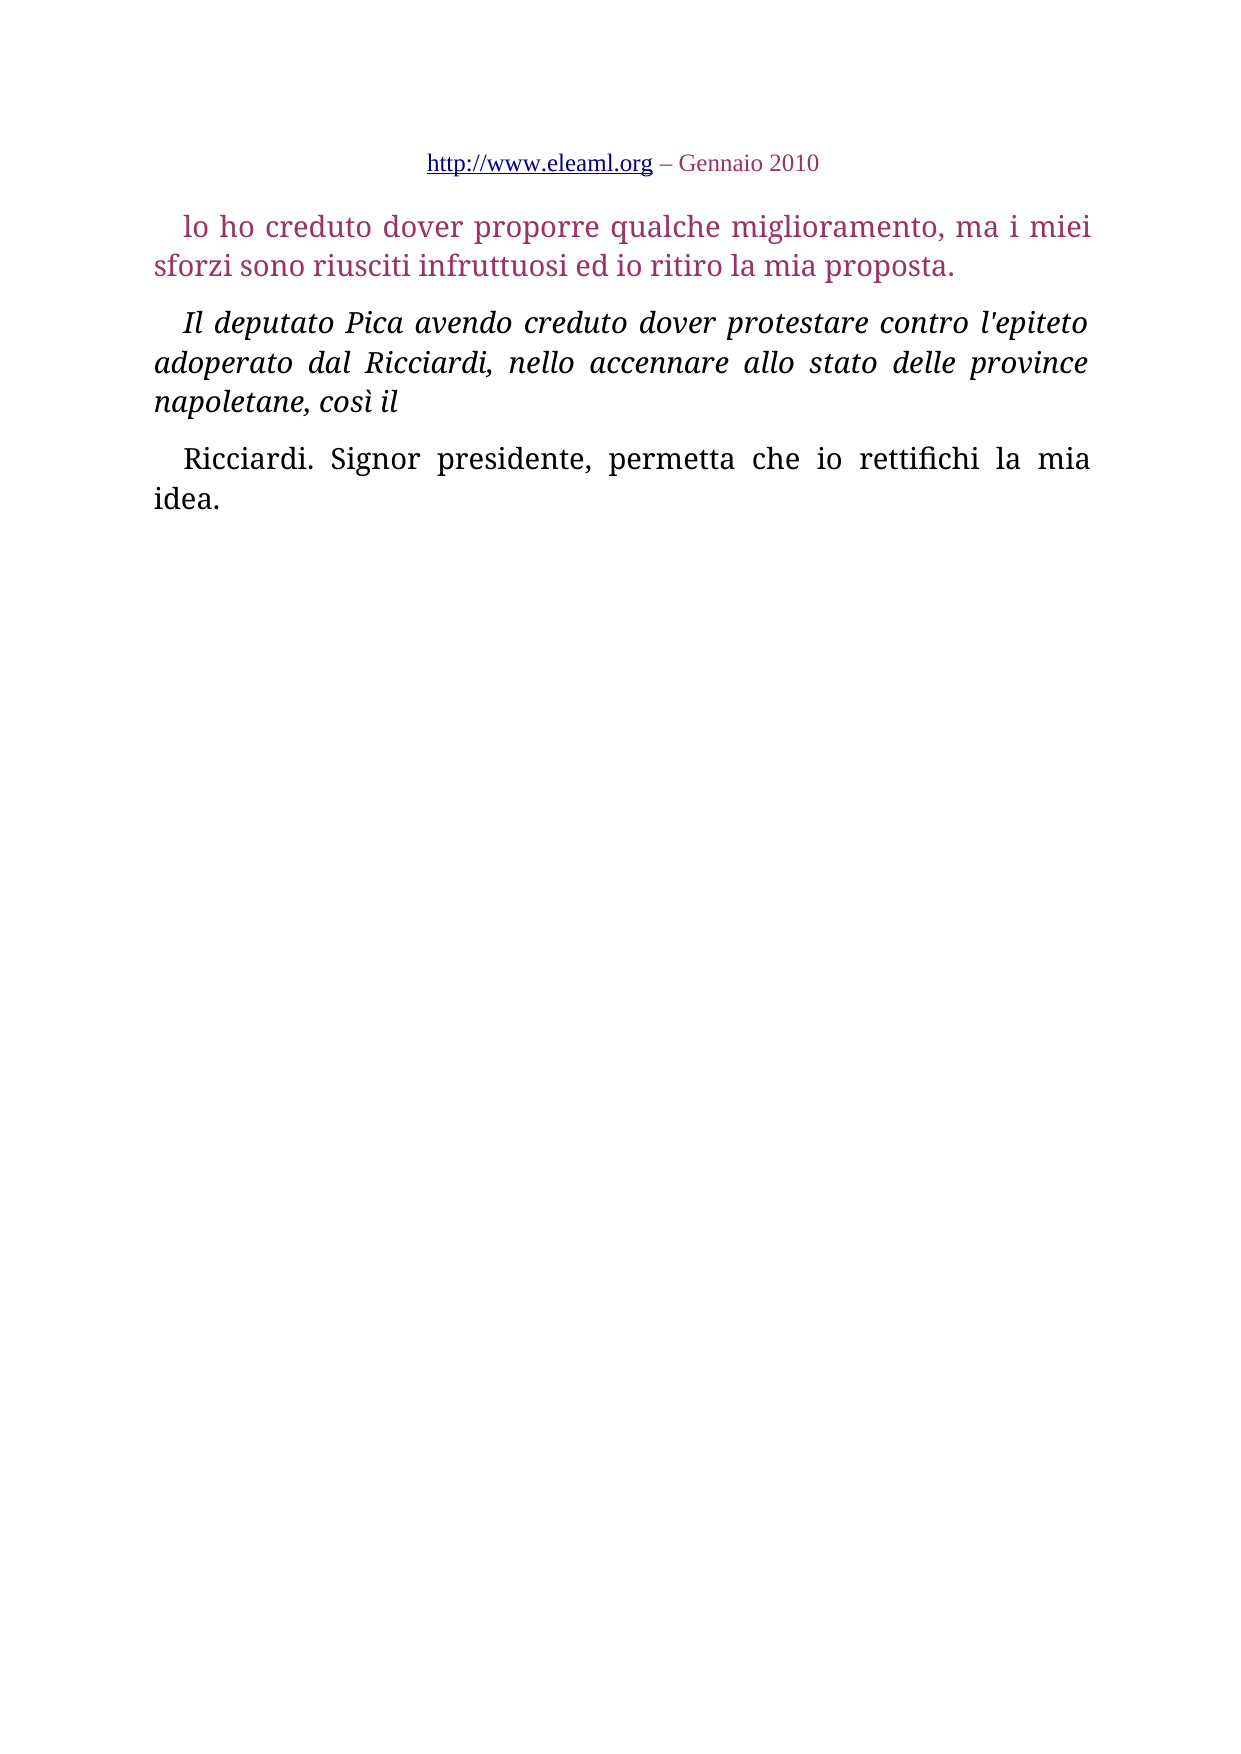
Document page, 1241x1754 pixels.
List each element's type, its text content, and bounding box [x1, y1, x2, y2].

text Il deputato Pica avendo creduto dover protestare contro l'epiteto adoperato dal Ricciardi, nello accennare allo stato delle province napoletane, così il [153, 302, 1092, 421]
text lo ho creduto dover proporre qualche miglioramento, ma i miei sforzi sono riusciti infruttuosi ed io ritiro la mia proposta. [153, 206, 1092, 285]
text Ricciardi. Signor presidente, permetta che io rettifichi la mia idea. [153, 438, 1092, 518]
